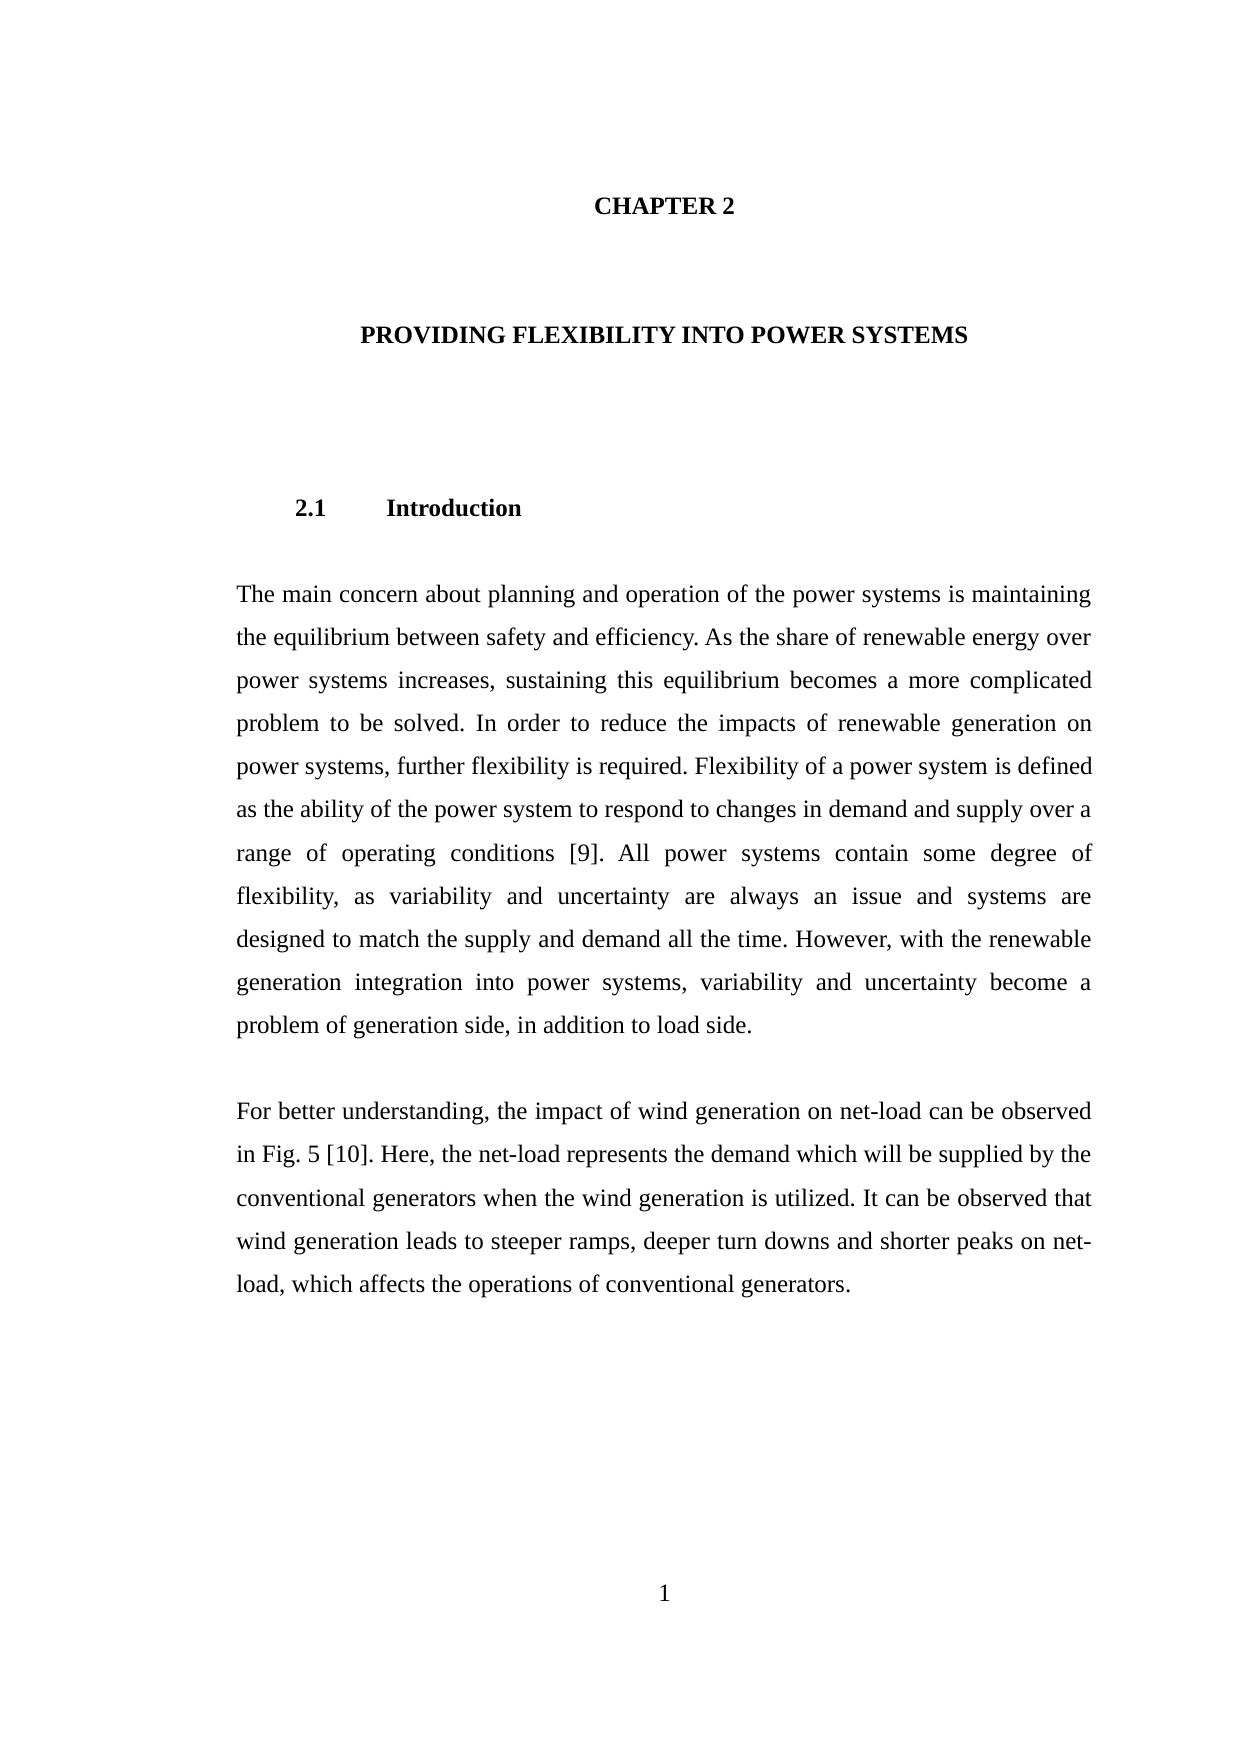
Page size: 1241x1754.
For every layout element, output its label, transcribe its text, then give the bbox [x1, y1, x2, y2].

list Introduction [236, 493, 1093, 521]
text For better understanding, the impact of wind generation on net-load can be observed in Fig. 5 [10]⁠. Here, the net-load represents the demand which will be supplied by the conventional generators when the wind generation is utilized. It can be observed that wind generation leads to steeper ramps, deeper turn downs and shorter peaks on net-load, which affects the operations of conventional generators. [236, 1096, 1093, 1298]
text The main concern about planning and operation of the power systems is maintaining the equilibrium between safety and efficiency. As the share of renewable energy over power systems increases, sustaining this equilibrium becomes a more complicated problem to be solved. In order to reduce the impacts of renewable generation on power systems, further flexibility is required. Flexibility of a power system is defined as the ability of the power system to respond to changes in demand and supply over a range of operating conditions [9]. All power systems contain some degree of flexibility, as variability and uncertainty are always an issue and systems are designed to match the supply and demand all the time. However, with the renewable generation integration into power systems, variability and uncertainty become a problem of generation side, in addition to load side. [236, 579, 1093, 1039]
subtitle PROVIDING FLEXIBILITY INTO POWER SYSTEMS [236, 320, 1093, 349]
